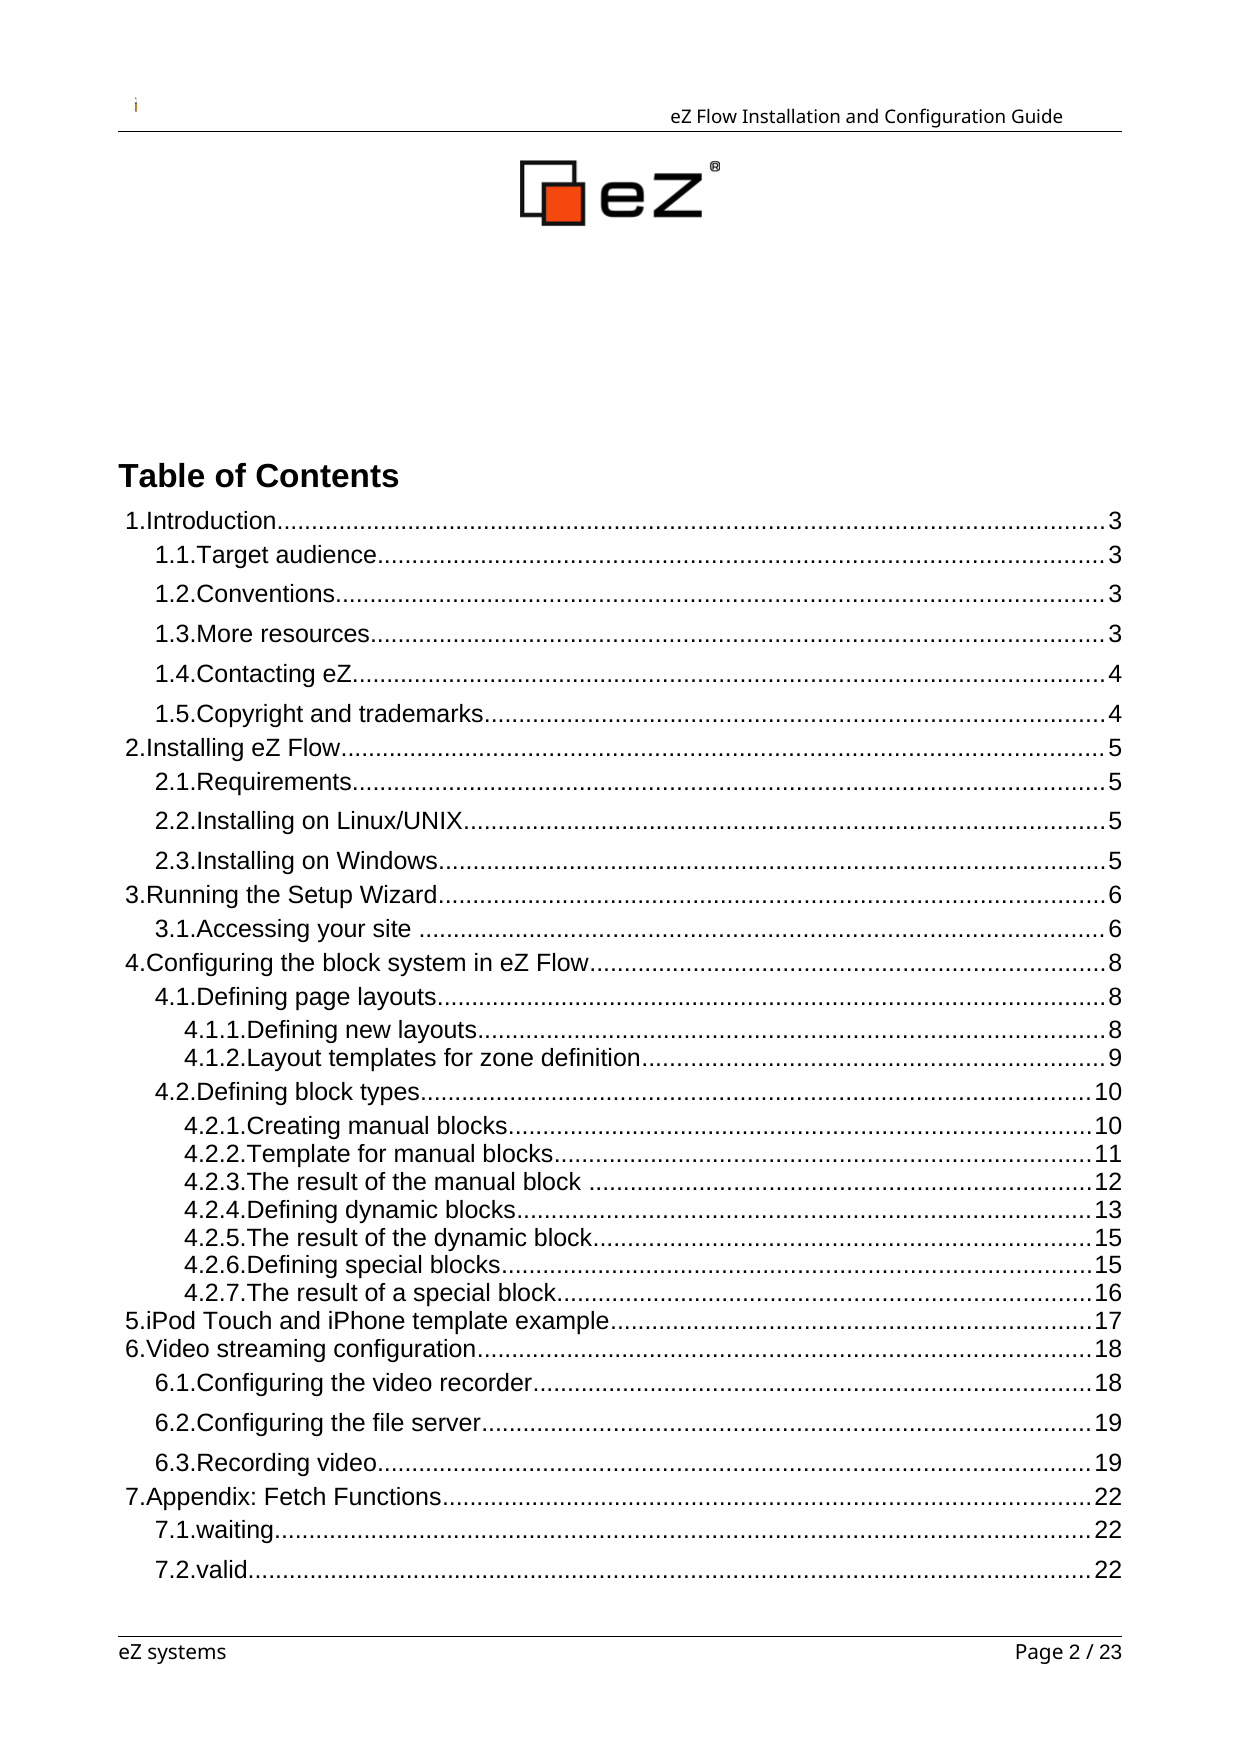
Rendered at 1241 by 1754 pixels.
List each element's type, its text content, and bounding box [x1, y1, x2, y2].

text 7.Appendix: Fetch Functions 22 [118, 1482, 1122, 1510]
text 1.Introduction 3 [118, 507, 1122, 534]
text 4.2.1.Creating manual blocks 10 [177, 1112, 1122, 1140]
text 2.3.Installing on Windows 5 [148, 847, 1122, 875]
text 2.2.Installing on Linux/UNIX 5 [148, 807, 1122, 835]
text 1.3.More resources 3 [148, 620, 1122, 648]
subtitle Table of Contents [118, 457, 1122, 494]
text 4.1.2.Layout templates for zone definition 9 [177, 1044, 1122, 1072]
text 6.Video streaming configuration 18 [118, 1335, 1122, 1363]
text 4.2.3.The result of the manual block 12 [177, 1168, 1122, 1196]
text 4.2.5.The result of the dynamic block 15 [177, 1223, 1122, 1251]
text 4.2.4.Defining dynamic blocks 13 [177, 1196, 1122, 1223]
text 7.1.waiting 22 [148, 1516, 1122, 1544]
text 2.1.Requirements 5 [148, 767, 1122, 795]
text 5.iPod Touch and iPhone template example 17 [118, 1307, 1122, 1335]
text 1.5.Copyright and trademarks 4 [148, 699, 1122, 727]
text 7.2.valid 22 [148, 1556, 1122, 1584]
text 3.1.Accessing your site 6 [148, 914, 1122, 942]
text 6.2.Configuring the file server 19 [148, 1409, 1122, 1437]
text 6.3.Recording video 19 [148, 1448, 1122, 1476]
text 6.1.Configuring the video recorder 18 [148, 1369, 1122, 1397]
text 1.1.Target audience 3 [148, 540, 1122, 568]
picture [520, 157, 720, 230]
text 4.1.1.Defining new layouts 8 [177, 1016, 1122, 1044]
text 4.2.7.The result of a special block 16 [177, 1279, 1122, 1307]
text 2.Installing eZ Flow 5 [118, 733, 1122, 761]
text 4.2.Defining block types 10 [148, 1078, 1122, 1106]
text 4.2.2.Template for manual blocks 11 [177, 1140, 1122, 1168]
text 4.2.6.Defining special blocks 15 [177, 1251, 1122, 1279]
text 4.Configuring the block system in eZ Flow 8 [118, 948, 1122, 976]
text 4.1.Defining page layouts 8 [148, 982, 1122, 1010]
text 3.Running the Setup Wizard 6 [118, 881, 1122, 909]
text 1.2.Conventions 3 [148, 580, 1122, 608]
text 1.4.Contacting eZ 4 [148, 660, 1122, 688]
